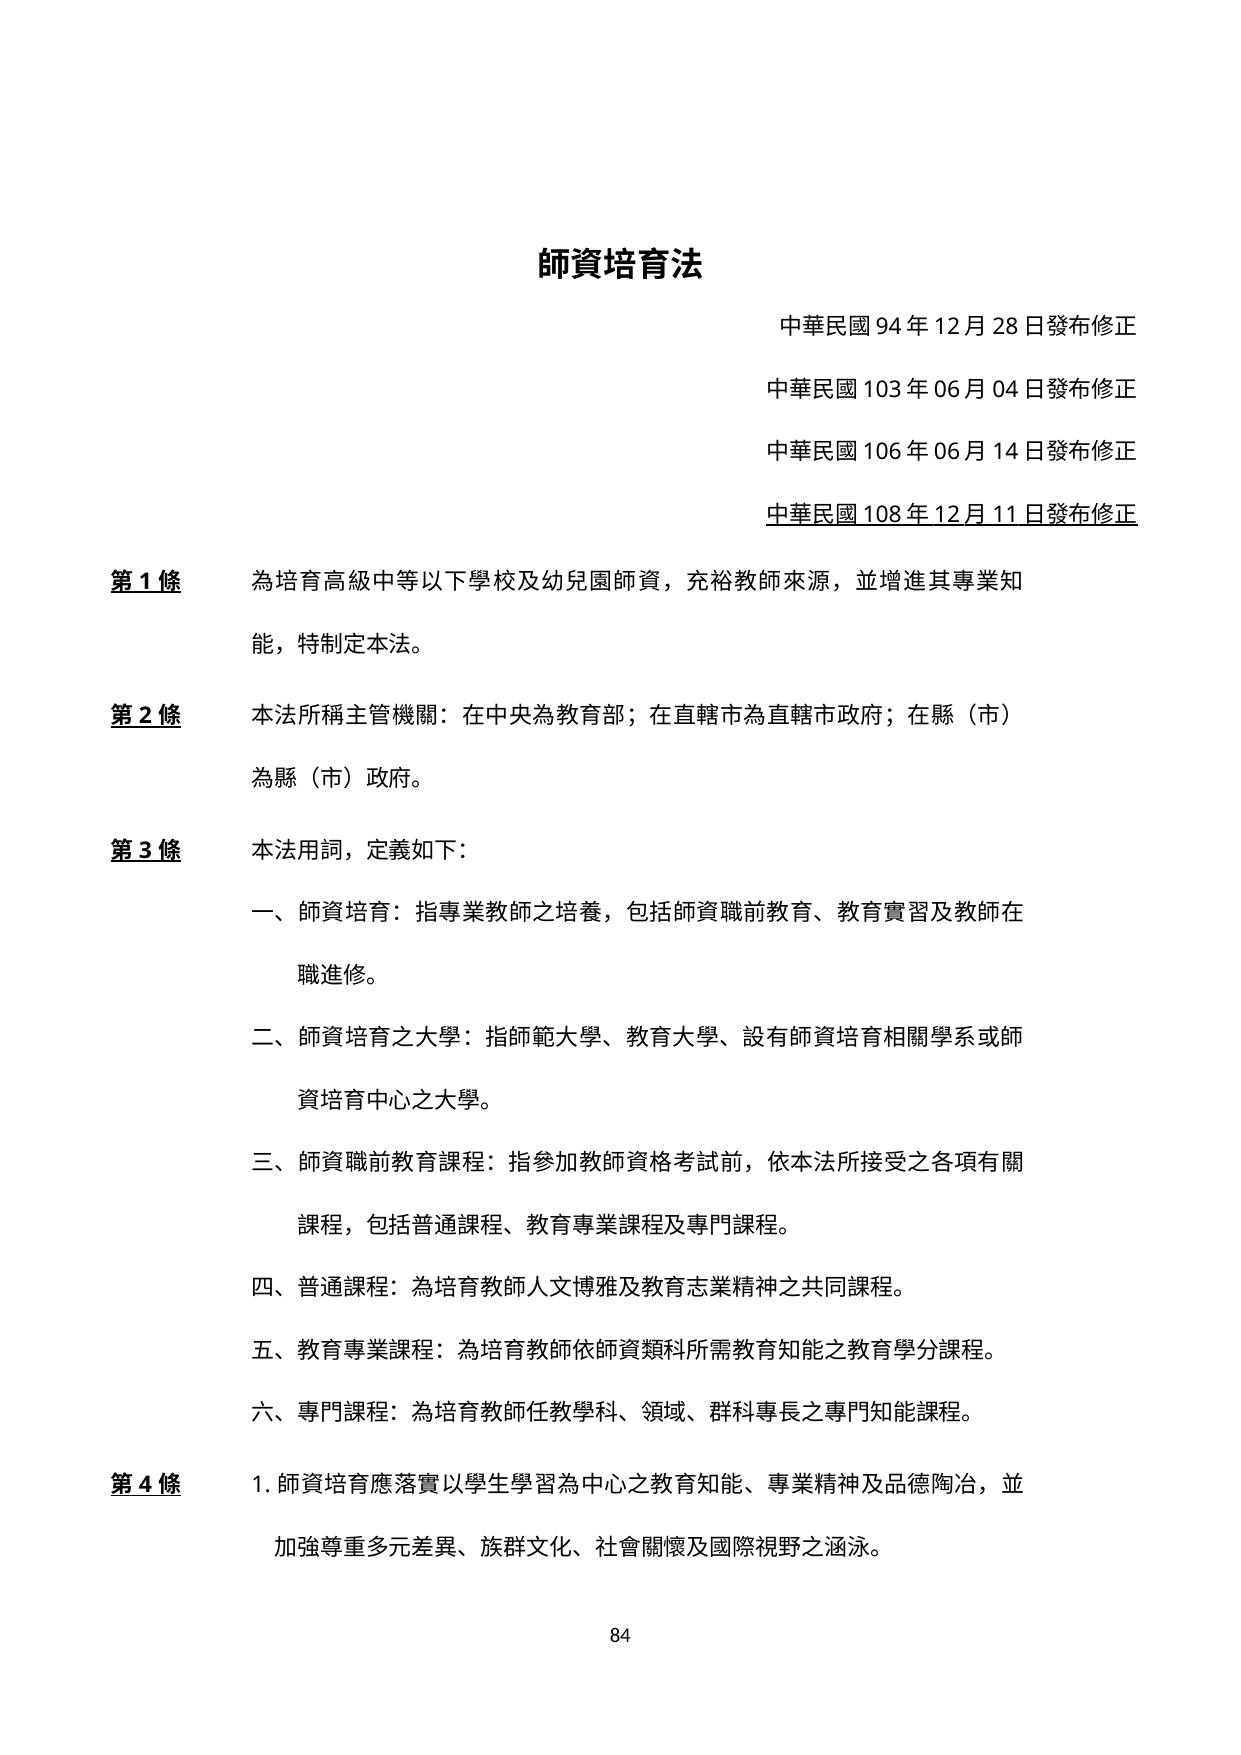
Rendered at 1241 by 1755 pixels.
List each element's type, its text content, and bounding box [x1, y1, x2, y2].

table_header 為培育高級中等以下學校及幼兒園師資，充裕教師來源，並增進其專業知能，特制定本法。 [244, 533, 1034, 668]
text 中華民國106年06月14日發布修正 [103, 408, 1137, 471]
text 中華民國103年06月04日發布修正 [103, 346, 1137, 408]
text 中華民國94年12月28日發布修正 [103, 283, 1137, 346]
table_cell [209, 1436, 243, 1571]
table_header [209, 533, 243, 668]
text 中華民國108年12月11日發布修正 [103, 471, 1137, 533]
table_cell 本法所稱主管機關：在中央為教育部；在直轄市為直轄市政府；在縣（市）為縣（市）政府。 [244, 668, 1034, 802]
table_header 第 1 條 [103, 533, 209, 668]
table_cell [209, 668, 243, 802]
table_cell 第 3 條 [103, 802, 209, 1436]
table_cell 第 2 條 [103, 668, 209, 802]
table_cell [209, 802, 243, 1436]
subtitle 師資培育法 [103, 221, 1137, 283]
table_cell 第 4 條 [103, 1436, 209, 1571]
table_cell 本法用詞，定義如下： 一、師資培育：指專業教師之培養，包括師資職前教育、教育實習及教師在職進修。 二、師資培育之大學：指師範大學、教育大學、設有師資培育相關學系或師資培育中心之大學。 三、師資職前教育課程：指參加教師資格考試前，依本法所接受之各項有關課程，包括普通課程、教育專業課程及專門課程。 四、普通課程：為培育教師人文博雅及教育志業精神之共同課程。 五、教育專業課程：為培育教師依師資類科所需教育知能之教育學分課程。 六、專門課程：為培育教師任教學科、領域、群科專長之專門知能課程。 [244, 802, 1034, 1436]
table_cell 1. 師資培育應落實以學生學習為中心之教育知能、專業精神及品德陶冶，並加強尊重多元差異、族群文化、社會關懷及國際視野之涵泳。 [244, 1436, 1034, 1571]
